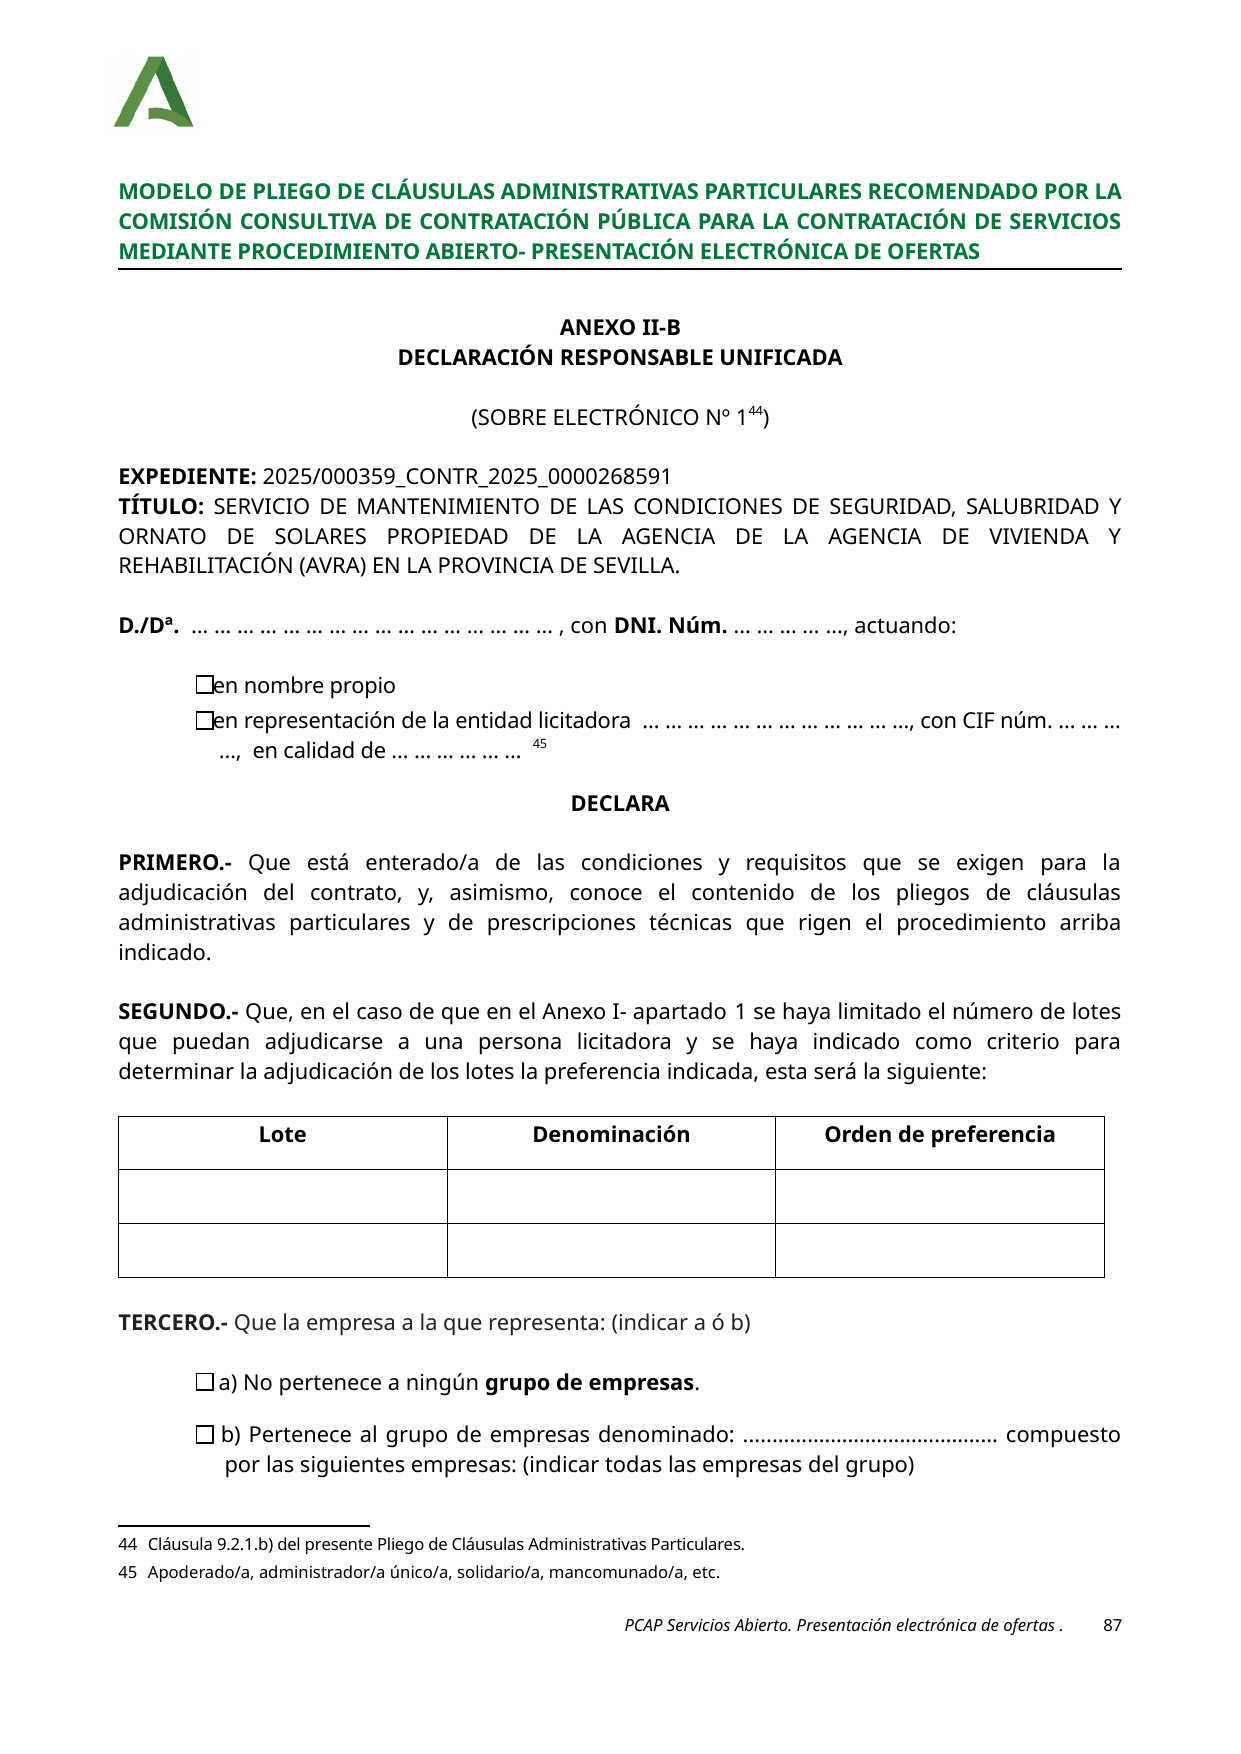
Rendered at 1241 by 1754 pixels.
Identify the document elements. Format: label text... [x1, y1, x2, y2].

text ANEXO II-B [118, 312, 1122, 342]
text b) Pertenece al grupo de empresas denominado: ............………………………..... compuesto por las siguientes empresas: (indicar todas las empresas del grupo) [195, 1419, 1122, 1479]
text D./Dª. … … … … … … … … … … … … … … … … , con DNI. Núm. … … … … …, actuando: [118, 610, 1122, 640]
text MODELO DE PLIEGO DE CLÁUSULAS ADMINISTRATIVAS PARTICULARES RECOMENDADO POR LA COMISIÓN CONSULTIVA DE CONTRATACIÓN PÚBLICA PARA LA CONTRATACIÓN DE SERVICIOS MEDIANTE PROCEDIMIENTO ABIERTO- PRESENTACIÓN ELECTRÓNICA DE OFERTAS [118, 176, 1122, 268]
table_header Denominación [448, 1117, 775, 1169]
picture [109, 52, 198, 131]
text Apoderado/a, administrador/a único/a, solidario/a, mancomunado/a, etc. [118, 1561, 1122, 1584]
text a) No pertenece a ningún grupo de empresas. [118, 1367, 1122, 1397]
text TÍTULO: SERVICIO DE MANTENIMIENTO DE LAS CONDICIONES DE SEGURIDAD, SALUBRIDAD Y ORNATO DE SOLARES PROPIEDAD DE LA AGENCIA DE LA AGENCIA DE VIVIENDA Y REHABILITACIÓN (AVRA) EN LA PROVINCIA DE SEVILLA. [118, 491, 1122, 580]
text EXPEDIENTE: 2025/000359_CONTR_2025_0000268591 [118, 461, 1122, 491]
text DECLARA [118, 788, 1122, 818]
text en nombre propio [189, 670, 1122, 699]
text PRIMERO.- Que está enterado/a de las condiciones y requisitos que se exigen para la adjudicación del contrato, y, asimismo, conoce el contenido de los pliegos de cláusulas administrativas particulares y de prescripciones técnicas que rigen el procedimiento arriba indicado. [118, 847, 1122, 967]
table_cell [448, 1224, 775, 1277]
table_cell [776, 1170, 1104, 1223]
table_header Orden de preferencia [776, 1117, 1104, 1169]
table_cell [448, 1170, 775, 1223]
text (SOBRE ELECTRÓNICO Nº 1) [118, 402, 1122, 431]
text TERCERO.- Que la empresa a la que representa: (indicar a ó b) [118, 1307, 1122, 1337]
table_cell [119, 1224, 447, 1277]
text Cláusula 9.2.1.b) del presente Pliego de Cláusulas Administrativas Particulares. [118, 1532, 1122, 1555]
table_cell [776, 1224, 1104, 1277]
text SEGUNDO.- Que, en el caso de que en el Anexo I- apartado 1 se haya limitado el número de lotes que puedan adjudicarse a una persona licitadora y se haya indicado como criterio para determinar la adjudicación de los lotes la preferencia indicada, esta será la siguiente: [118, 996, 1122, 1086]
text DECLARACIÓN RESPONSABLE UNIFICADA [118, 342, 1122, 372]
table_header Lote [119, 1117, 447, 1169]
text en representación de la entidad licitadora … … … … … … … … … … … …, con CIF núm. … … … …, en calidad de … … … … … … [195, 706, 1122, 765]
table_cell [119, 1170, 447, 1223]
